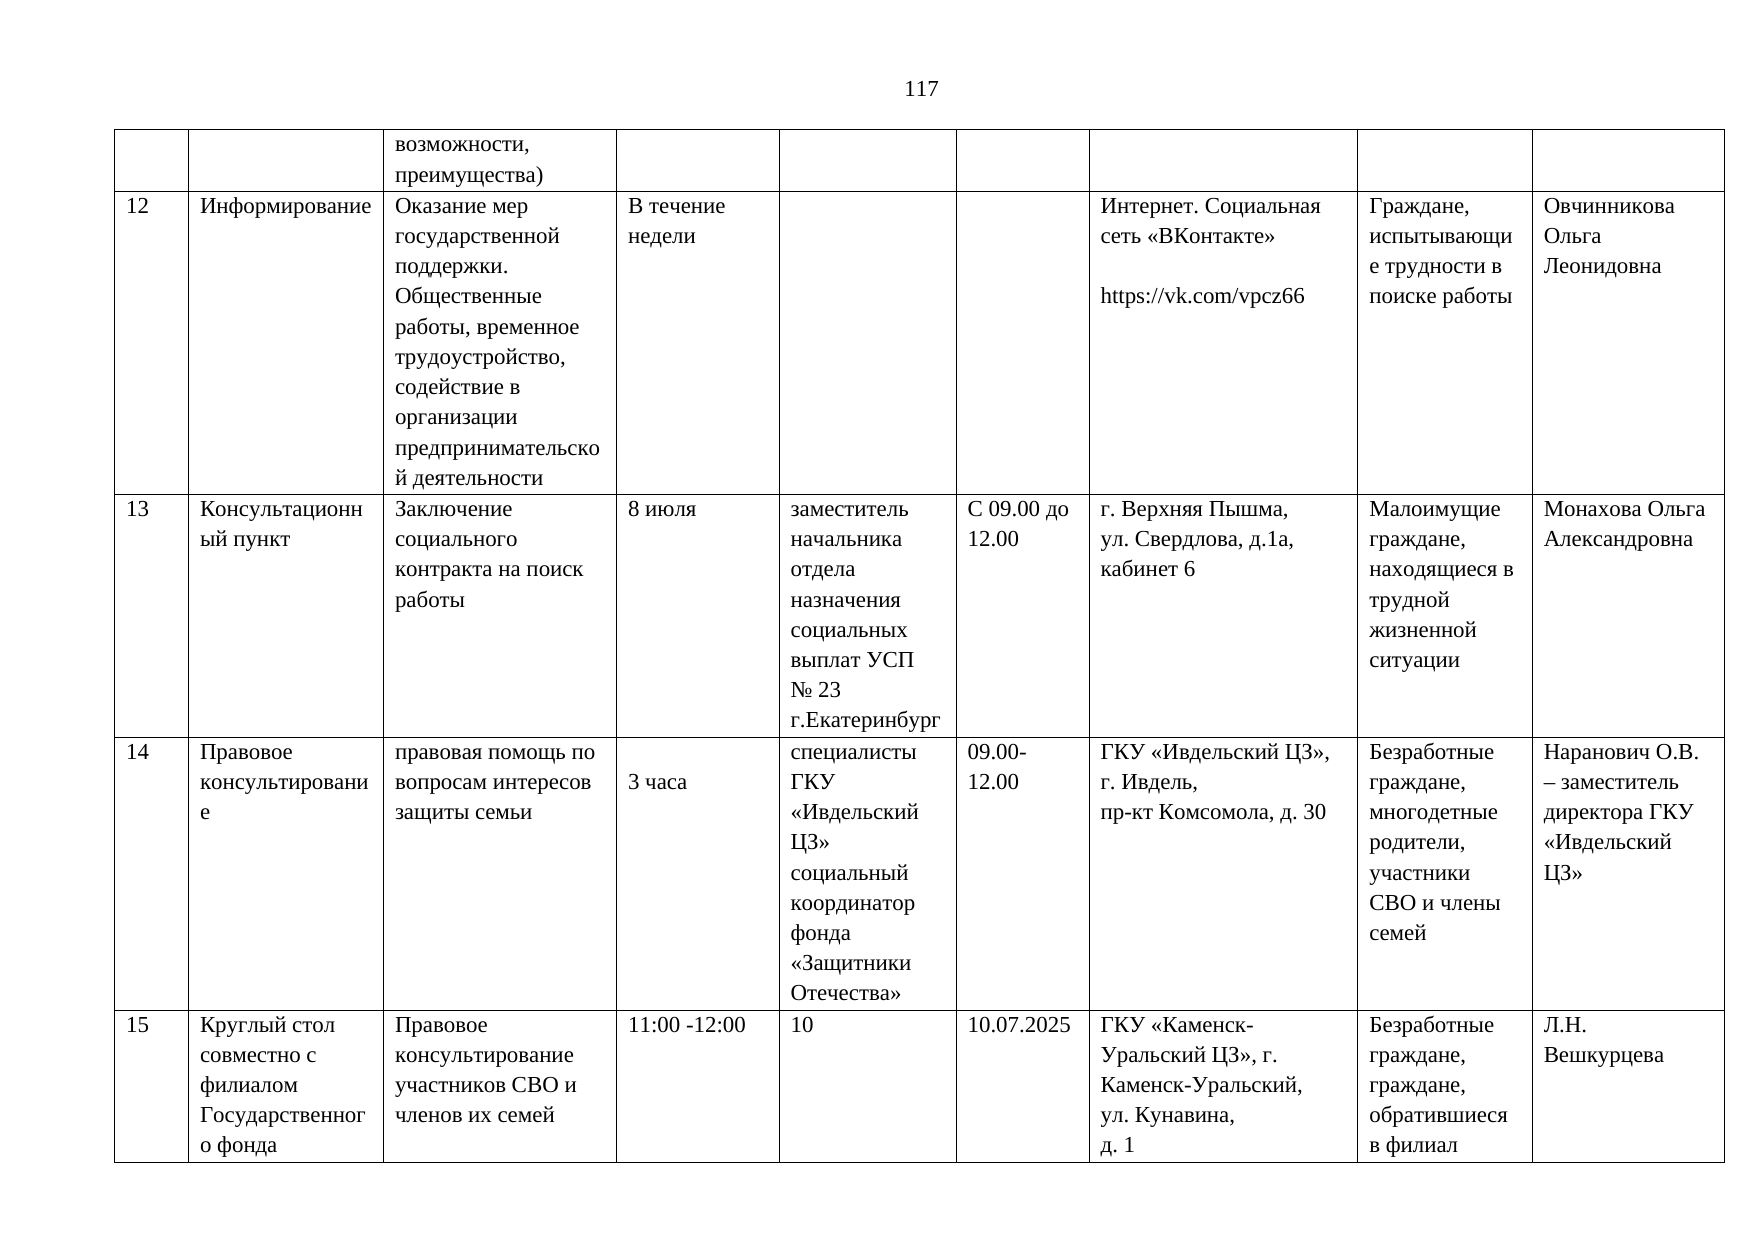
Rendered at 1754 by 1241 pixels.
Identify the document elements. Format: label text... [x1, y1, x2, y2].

table_cell 11:00 -12:00 [617, 1011, 779, 1162]
table_cell [1358, 130, 1532, 191]
table_cell 8 июля [617, 495, 779, 737]
table_cell Заключение социального контракта на поиск работы [384, 495, 616, 737]
table_cell Круглый стол совместно с филиалом Государственного фонда [189, 1011, 383, 1162]
table_cell Информирование [189, 192, 383, 494]
table_cell Монахова Ольга Александровна [1533, 495, 1724, 737]
table_cell Малоимущие граждане, находящиеся в трудной жизненной ситуации [1358, 495, 1532, 737]
table_cell г. Верхняя Пышма, ул. Свердлова, д.1а, кабинет 6 [1090, 495, 1357, 737]
table_cell Консультационный пункт [189, 495, 383, 737]
table_cell С 09.00 до 12.00 [957, 495, 1089, 737]
table_cell 15 [115, 1011, 188, 1162]
table_cell специалисты ГКУ «Ивдельский ЦЗ» социальный координатор фонда «Защитники Отечества» [780, 738, 956, 1009]
table_cell Безработные граждане, многодетные родители, участники СВО и члены семей [1358, 738, 1532, 1009]
table_cell Оказание мер государственной поддержки. Общественные работы, временное трудоустройство, содействие в организации предпринимательской деятельности [384, 192, 616, 494]
table_cell В течение недели [617, 192, 779, 494]
table_cell 09.00-12.00 [957, 738, 1089, 1009]
table_cell 14 [115, 738, 188, 1009]
table_cell ГКУ «Каменск-Уральский ЦЗ», г. Каменск-Уральский, ул. Кунавина, д. 1 [1090, 1011, 1357, 1162]
table_cell Безработные граждане, граждане, обратившиеся в филиал [1358, 1011, 1532, 1162]
table_cell возможности, преимущества) [384, 130, 616, 191]
table_cell [780, 130, 956, 191]
table_cell ГКУ «Ивдельский ЦЗ», г. Ивдель, пр-кт Комсомола, д. 30 [1090, 738, 1357, 1009]
table_cell Правовое консультирование [189, 738, 383, 1009]
table_cell Наранович О.В. – заместитель директора ГКУ «Ивдельский ЦЗ» [1533, 738, 1724, 1009]
table_cell [115, 130, 188, 191]
table_cell Интернет. Социальная сеть «ВКонтакте» https://vk.com/vpcz66 [1090, 192, 1357, 494]
table_cell Правовое консультирование участников СВО и членов их семей [384, 1011, 616, 1162]
table_cell [1533, 130, 1724, 191]
table_cell 10.07.2025 [957, 1011, 1089, 1162]
table_cell 13 [115, 495, 188, 737]
table_cell 10 [780, 1011, 956, 1162]
table_cell 12 [115, 192, 188, 494]
table_cell Граждане, испытывающие трудности в поиске работы [1358, 192, 1532, 494]
table_cell [957, 192, 1089, 494]
table_cell заместитель начальника отдела назначения социальных выплат УСП № 23 г.Екатеринбург [780, 495, 956, 737]
table_cell [617, 130, 779, 191]
table_cell [1090, 130, 1357, 191]
table_cell Л.Н. Вешкурцева [1533, 1011, 1724, 1162]
table_cell [780, 192, 956, 494]
table_cell [957, 130, 1089, 191]
table_cell Овчинникова Ольга Леонидовна [1533, 192, 1724, 494]
table_cell [189, 130, 383, 191]
table_cell правовая помощь по вопросам интересов защиты семьи [384, 738, 616, 1009]
table_cell 3 часа [617, 738, 779, 1009]
